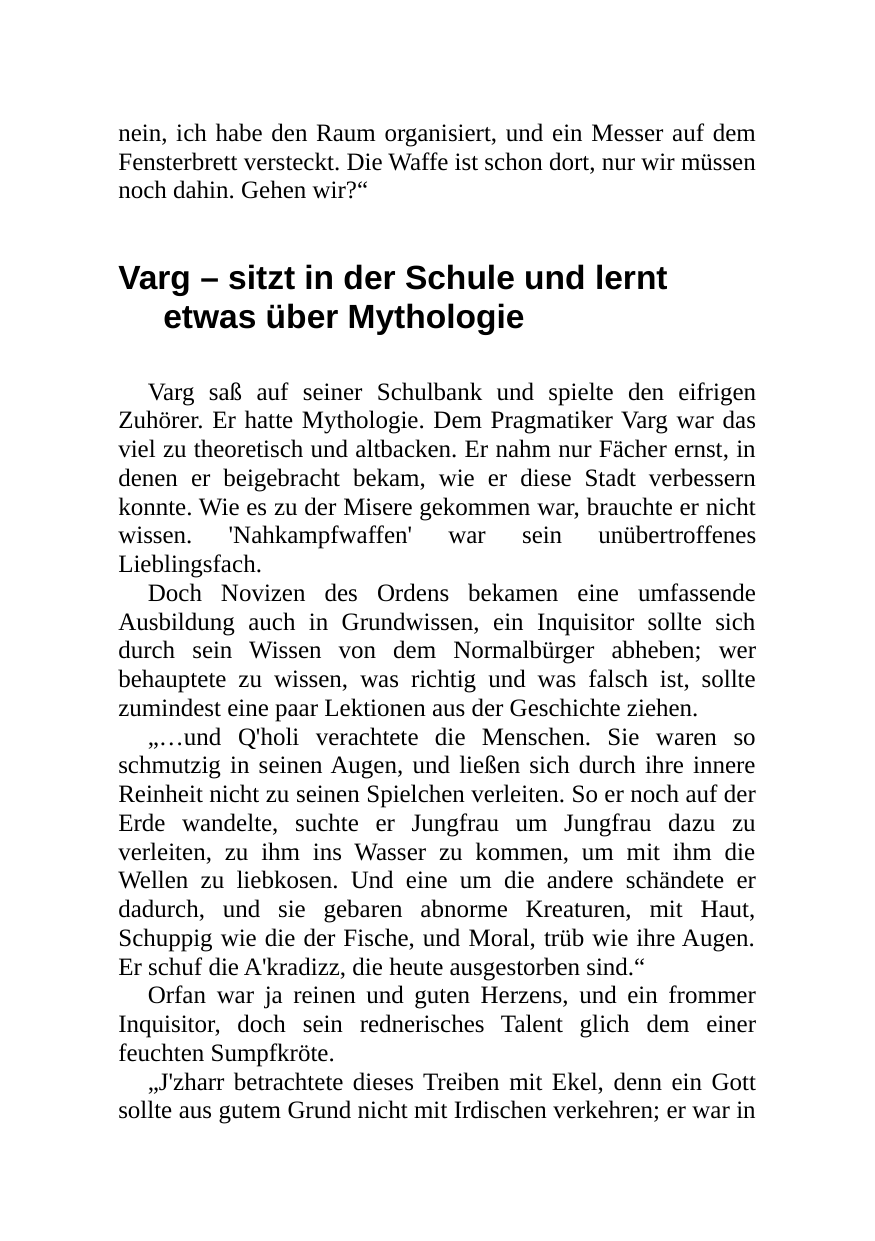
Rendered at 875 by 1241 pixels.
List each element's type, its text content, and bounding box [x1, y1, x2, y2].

subtitle Varg – sitzt in der Schule und lernt etwas über Mythologie [118, 258, 756, 335]
text Orfan war ja reinen und guten Herzens, und ein frommer Inquisitor, doch sein rednerisches Talent glich dem einer feuchten Sumpfkröte. [118, 980, 756, 1067]
text nein, ich habe den Raum organisiert, und ein Messer auf dem Fensterbrett versteckt. Die Waffe ist schon dort, nur wir müssen noch dahin. Gehen wir?“ [118, 118, 756, 204]
text „…und Q'holi verachtete die Menschen. Sie waren so schmutzig in seinen Augen, und ließen sich durch ihre innere Reinheit nicht zu seinen Spielchen verleiten. So er noch auf der Erde wandelte, suchte er Jungfrau um Jungfrau dazu zu verleiten, zu ihm ins Wasser zu kommen, um mit ihm die Wellen zu liebkosen. Und eine um die andere schändete er dadurch, und sie gebaren abnorme Kreaturen, mit Haut, Schuppig wie die der Fische, und Moral, trüb wie ihre Augen. Er schuf die A'kradizz, die heute ausgestorben sind.“ [118, 722, 756, 980]
text „J'zharr betrachtete dieses Treiben mit Ekel, denn ein Gott sollte aus gutem Grund nicht mit Irdischen verkehren; er war in [118, 1067, 756, 1124]
text Varg saß auf seiner Schulbank und spielte den eifrigen Zuhörer. Er hatte Mythologie. Dem Pragmatiker Varg war das viel zu theoretisch und altbacken. Er nahm nur Fächer ernst, in denen er beigebracht bekam, wie er diese Stadt verbessern konnte. Wie es zu der Misere gekommen war, brauchte er nicht wissen. 'Nahkampfwaffen' war sein unübertroffenes Lieblingsfach. [118, 377, 756, 578]
text Doch Novizen des Ordens bekamen eine umfassende Ausbildung auch in Grundwissen, ein Inquisitor sollte sich durch sein Wissen von dem Normalbürger abheben; wer behauptete zu wissen, was richtig und was falsch ist, sollte zumindest eine paar Lektionen aus der Geschichte ziehen. [118, 578, 756, 722]
